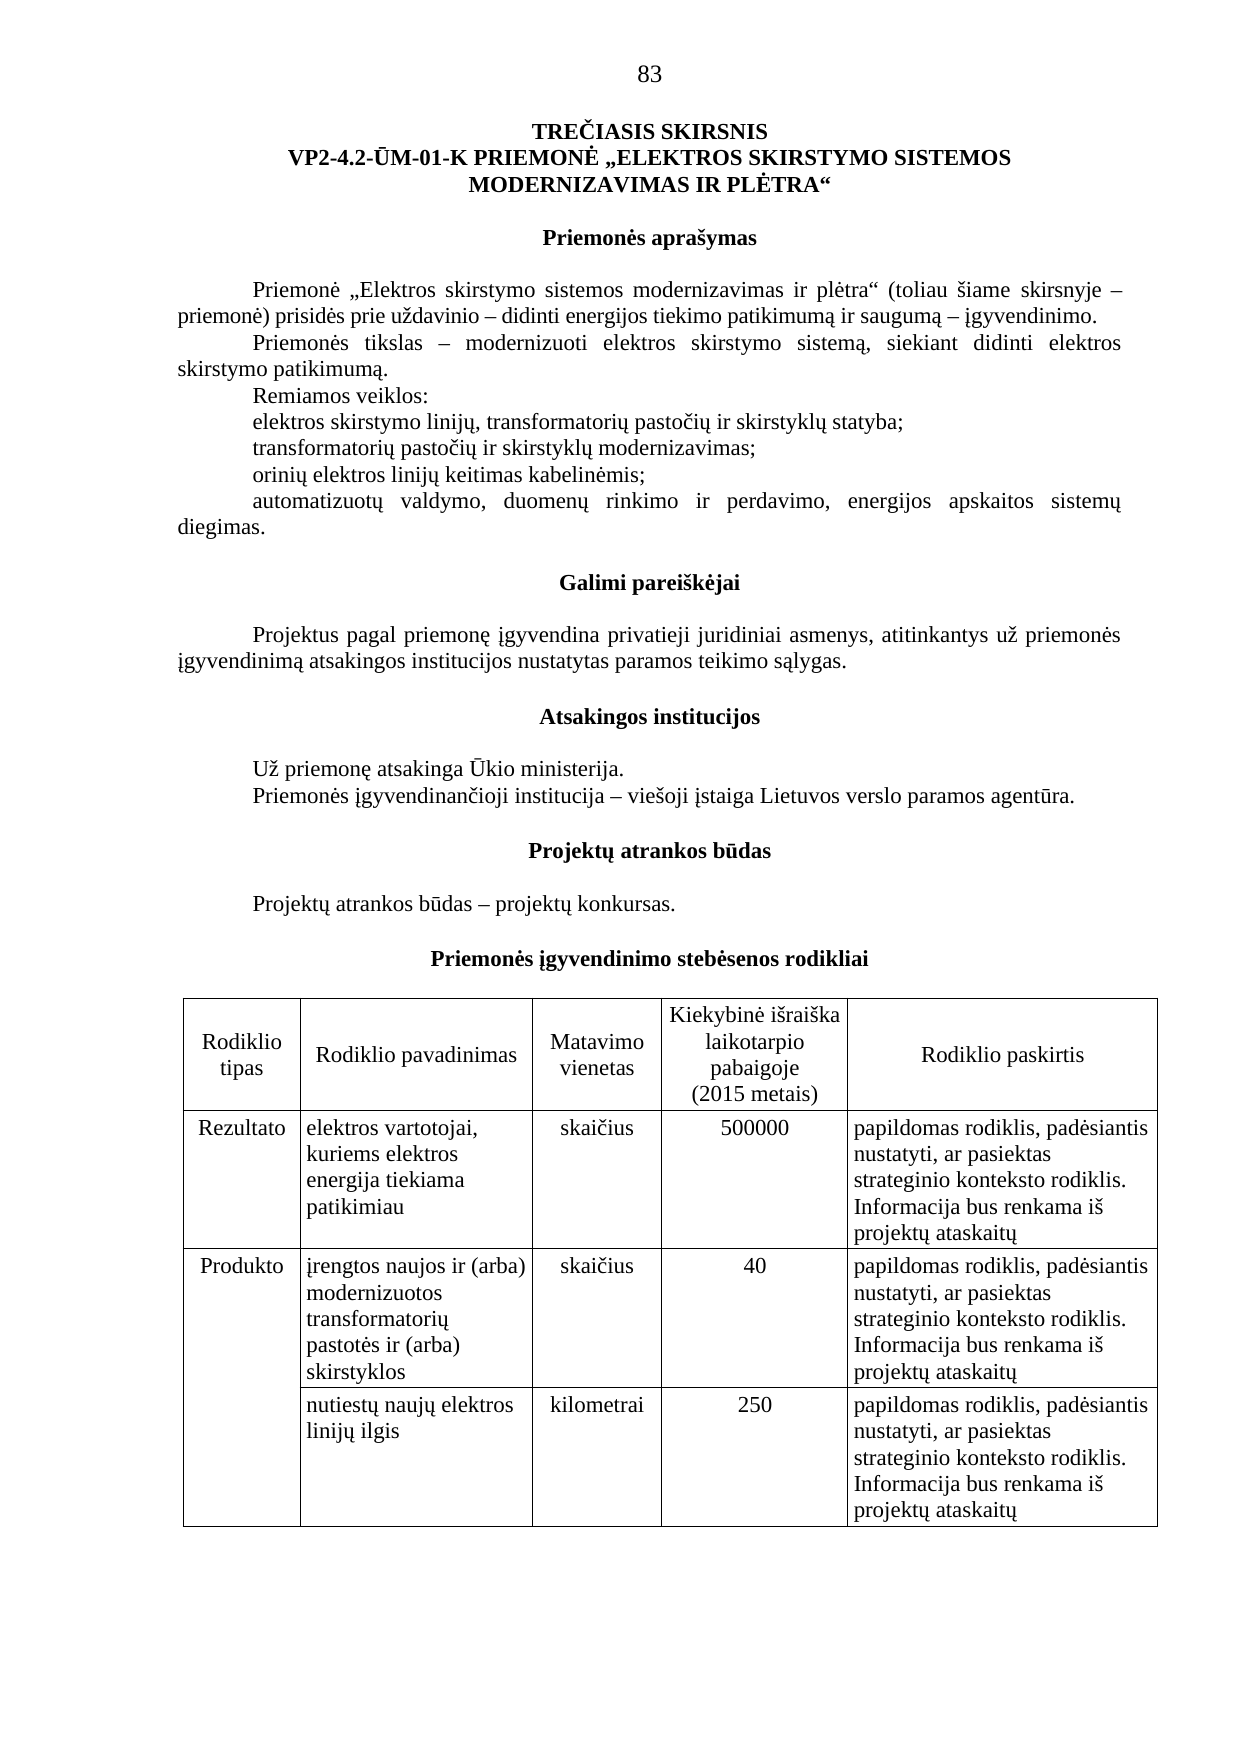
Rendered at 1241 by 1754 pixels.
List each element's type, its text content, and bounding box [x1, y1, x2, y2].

table_cell Rezultato [184, 1111, 300, 1248]
table_header Rodiklio pavadinimas [301, 999, 532, 1110]
table_cell papildomas rodiklis, padėsiantis nustatyti, ar pasiektas strateginio konteksto rodiklis. Informacija bus renkama iš projektų ataskaitų [848, 1111, 1157, 1248]
table_cell nutiestų naujų elektros linijų ilgis [301, 1388, 532, 1526]
table_cell skaičius [533, 1249, 661, 1387]
text Už priemonę atsakinga Ūkio ministerija. [177, 755, 1122, 782]
table_cell papildomas rodiklis, padėsiantis nustatyti, ar pasiektas strateginio konteksto rodiklis. Informacija bus renkama iš projektų ataskaitų [848, 1388, 1157, 1526]
text Priemonės tikslas – modernizuoti elektros skirstymo sistemą, siekiant didinti elektros skirstymo patikimumą. [177, 329, 1122, 382]
text Priemonės įgyvendinančioji institucija – viešoji įstaiga Lietuvos verslo paramos agentūra. [177, 782, 1122, 808]
text orinių elektros linijų keitimas kabelinėmis; [177, 461, 1122, 487]
text TREČIASIS SKIRSNIS [177, 118, 1122, 144]
text Priemonės įgyvendinimo stebėsenos rodikliai [177, 945, 1122, 971]
table_header Rodiklio tipas [184, 999, 300, 1110]
text Priemonės aprašymas [177, 223, 1122, 250]
table_cell elektros vartotojai, kuriems elektros energija tiekiama patikimiau [301, 1111, 532, 1248]
text Projektus pagal priemonę įgyvendina privatieji juridiniai asmenys, atitinkantys už priemonės įgyvendinimą atsakingos institucijos nustatytas paramos teikimo sąlygas. [177, 621, 1122, 674]
text Atsakingos institucijos [177, 703, 1122, 729]
table_header Rodiklio paskirtis [848, 999, 1157, 1110]
table_cell įrengtos naujos ir (arba) modernizuotos transformatorių pastotės ir (arba) skirstyklos [301, 1249, 532, 1387]
table_cell 500000 [662, 1111, 847, 1248]
text Galimi pareiškėjai [177, 568, 1122, 595]
text transformatorių pastočių ir skirstyklų modernizavimas; [177, 434, 1122, 461]
text Remiamos veiklos: [177, 382, 1122, 408]
table_cell Produkto [184, 1249, 300, 1526]
table_cell 250 [662, 1388, 847, 1526]
table_header Kiekybinė išraiška laikotarpio pabaigoje (2015 metais) [662, 999, 847, 1110]
text automatizuotų valdymo, duomenų rinkimo ir perdavimo, energijos apskaitos sistemų diegimas. [177, 487, 1122, 540]
text Priemonė „Elektros skirstymo sistemos modernizavimas ir plėtra“ (toliau šiame skirsnyje – priemonė) prisidės prie uždavinio – didinti energijos tiekimo patikimumą ir saugumą – įgyvendinimo. [177, 276, 1122, 329]
text elektros skirstymo linijų, transformatorių pastočių ir skirstyklų statyba; [177, 408, 1122, 434]
table_cell papildomas rodiklis, padėsiantis nustatyti, ar pasiektas strateginio konteksto rodiklis. Informacija bus renkama iš projektų ataskaitų [848, 1249, 1157, 1387]
text Projektų atrankos būdas [177, 837, 1122, 863]
table_header Matavimo vienetas [533, 999, 661, 1110]
text Projektų atrankos būdas – projektų konkursas. [177, 889, 1122, 916]
table_cell kilometrai [533, 1388, 661, 1526]
table_cell 40 [662, 1249, 847, 1387]
table_cell skaičius [533, 1111, 661, 1248]
text VP2-4.2-ŪM-01-K priemonė „Elektros skirstymo sistemos modernizavimas ir plėtra“ [177, 144, 1122, 197]
